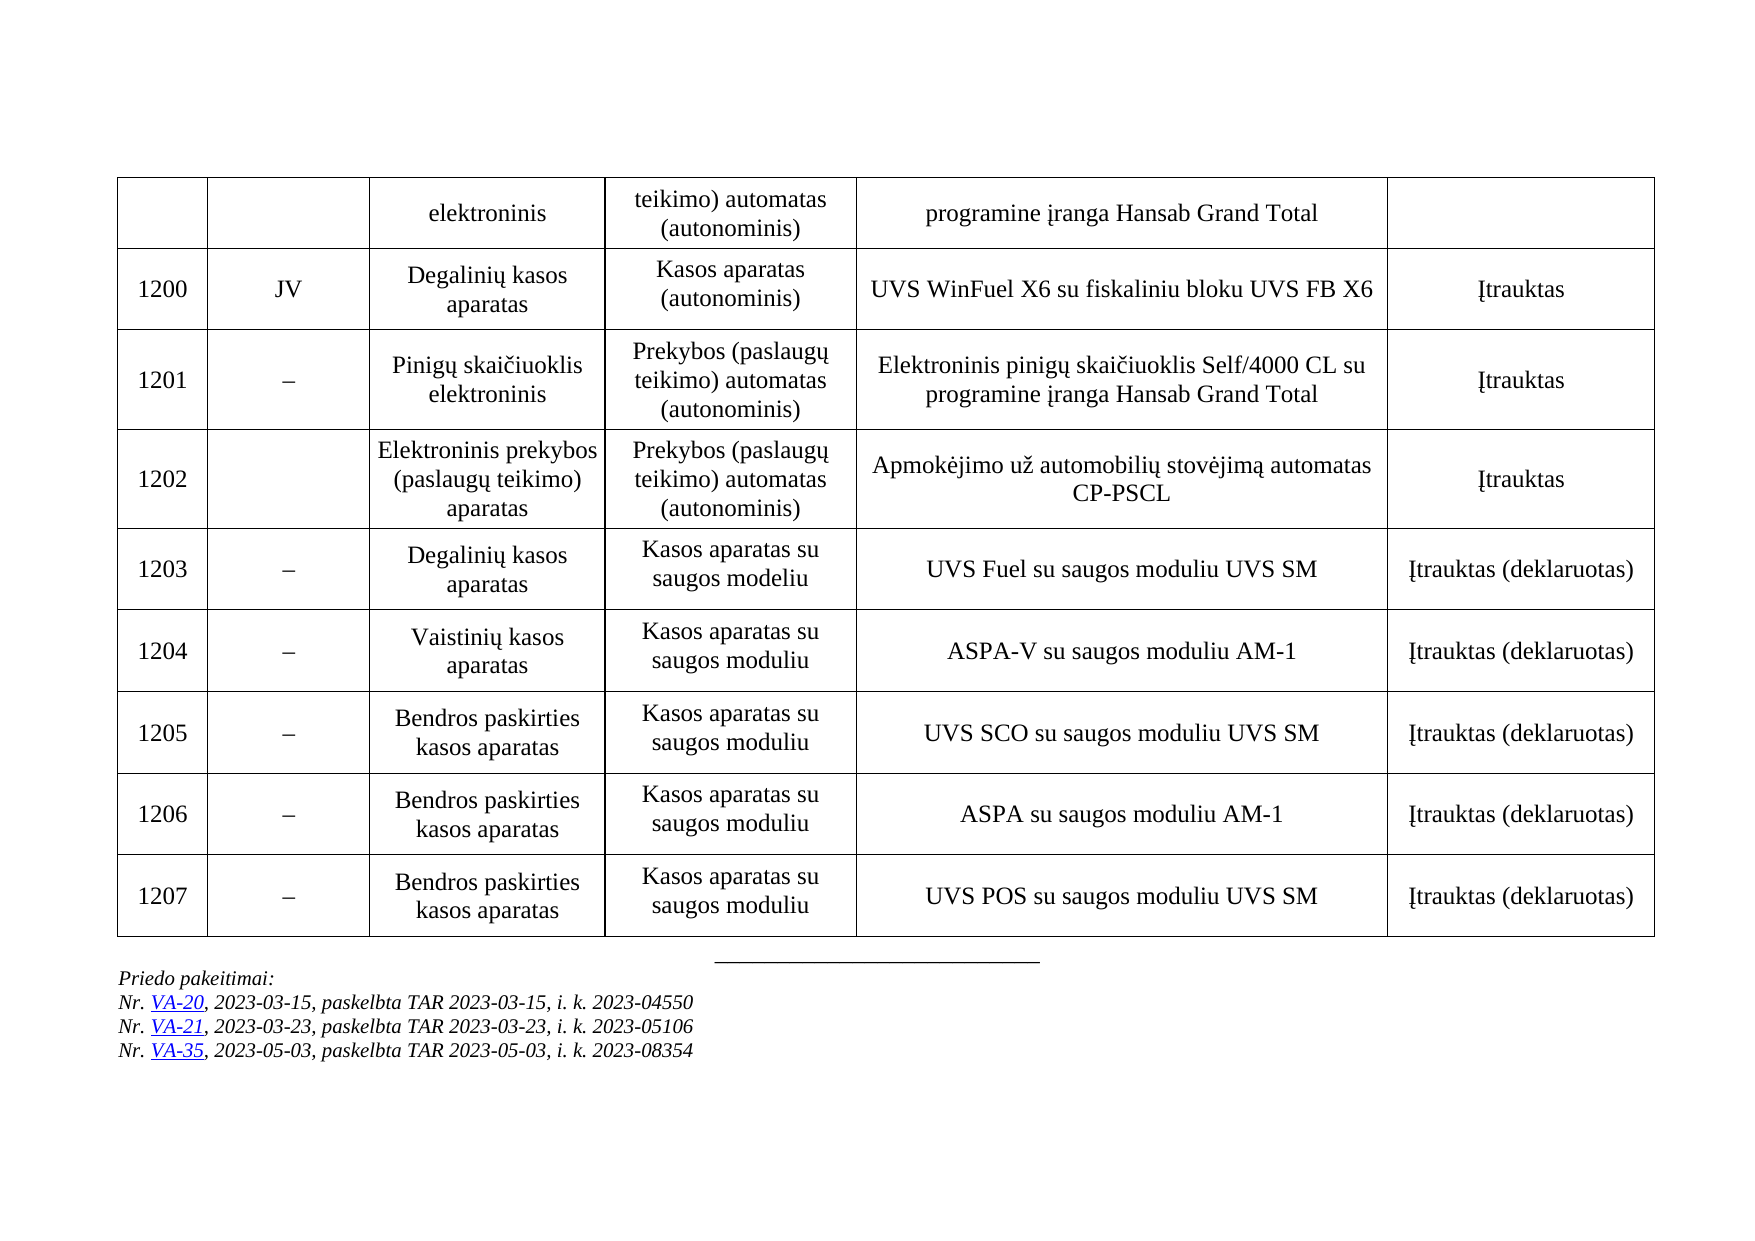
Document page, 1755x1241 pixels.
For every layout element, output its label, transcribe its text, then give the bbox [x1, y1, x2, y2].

table_cell 1204 [118, 610, 207, 691]
table_cell – [208, 855, 369, 936]
table_cell Prekybos (paslaugų teikimo) automatas (autonominis) [606, 330, 856, 428]
table_cell JV [208, 249, 369, 329]
table_cell – [208, 774, 369, 854]
table_cell Įtrauktas (deklaruotas) [1388, 610, 1654, 691]
table_cell Degalinių kasos aparatas [370, 529, 604, 609]
table_cell – [208, 692, 369, 773]
table_cell UVS Fuel su saugos moduliu UVS SM [857, 529, 1387, 609]
table_cell – [208, 330, 369, 428]
table_cell Bendros paskirties kasos aparatas [370, 692, 604, 773]
table_cell Įtrauktas [1388, 249, 1654, 329]
text Nr. VA-35, 2023-05-03, paskelbta TAR 2023-05-03, i. k. 2023-08354 [118, 1038, 1636, 1062]
table_cell UVS POS su saugos moduliu UVS SM [857, 855, 1387, 936]
table_cell Pinigų skaičiuoklis elektroninis [370, 330, 604, 428]
table_cell elektroninis [370, 178, 604, 248]
table_cell [208, 430, 369, 528]
table_cell teikimo) automatas (autonominis) [606, 178, 856, 248]
table_cell 1205 [118, 692, 207, 773]
table_cell Įtrauktas (deklaruotas) [1388, 855, 1654, 936]
table_cell Bendros paskirties kasos aparatas [370, 774, 604, 854]
table_cell Vaistinių kasos aparatas [370, 610, 604, 691]
table_cell [118, 178, 207, 248]
table_cell ASPA-V su saugos moduliu AM-1 [857, 610, 1387, 691]
table_cell Kasos aparatas su saugos moduliu [606, 692, 856, 773]
table_cell ASPA su saugos moduliu AM-1 [857, 774, 1387, 854]
table_cell Įtrauktas (deklaruotas) [1388, 774, 1654, 854]
table_cell Įtrauktas (deklaruotas) [1388, 692, 1654, 773]
table_cell Bendros paskirties kasos aparatas [370, 855, 604, 936]
text Nr. VA-21, 2023-03-23, paskelbta TAR 2023-03-23, i. k. 2023-05106 [118, 1014, 1636, 1038]
table_cell Kasos aparatas su saugos modeliu [606, 529, 856, 609]
table_cell Įtrauktas [1388, 330, 1654, 428]
table_cell [1388, 178, 1654, 248]
table_cell Apmokėjimo už automobilių stovėjimą automatas CP-PSCL [857, 430, 1387, 528]
table_cell Kasos aparatas su saugos moduliu [606, 610, 856, 691]
table_cell Įtrauktas (deklaruotas) [1388, 529, 1654, 609]
table_cell Elektroninis prekybos (paslaugų teikimo) aparatas [370, 430, 604, 528]
table_cell Prekybos (paslaugų teikimo) automatas (autonominis) [606, 430, 856, 528]
table_cell Kasos aparatas (autonominis) [606, 249, 856, 329]
table_cell 1200 [118, 249, 207, 329]
table_cell – [208, 529, 369, 609]
table_cell [208, 178, 369, 248]
table_cell Elektroninis pinigų skaičiuoklis Self/4000 CL su programine įranga Hansab Grand Total [857, 330, 1387, 428]
table_cell 1202 [118, 430, 207, 528]
table_cell Degalinių kasos aparatas [370, 249, 604, 329]
table_cell Įtrauktas [1388, 430, 1654, 528]
text __________________________ [118, 937, 1636, 966]
table_cell 1203 [118, 529, 207, 609]
table_cell 1206 [118, 774, 207, 854]
table_cell 1201 [118, 330, 207, 428]
table_cell 1207 [118, 855, 207, 936]
table_cell UVS WinFuel X6 su fiskaliniu bloku UVS FB X6 [857, 249, 1387, 329]
text Priedo pakeitimai: [118, 966, 1636, 990]
table_cell Kasos aparatas su saugos moduliu [606, 855, 856, 936]
table_cell – [208, 610, 369, 691]
table_cell programine įranga Hansab Grand Total [857, 178, 1387, 248]
text Nr. VA-20, 2023-03-15, paskelbta TAR 2023-03-15, i. k. 2023-04550 [118, 990, 1636, 1014]
table_cell Kasos aparatas su saugos moduliu [606, 774, 856, 854]
table_cell UVS SCO su saugos moduliu UVS SM [857, 692, 1387, 773]
